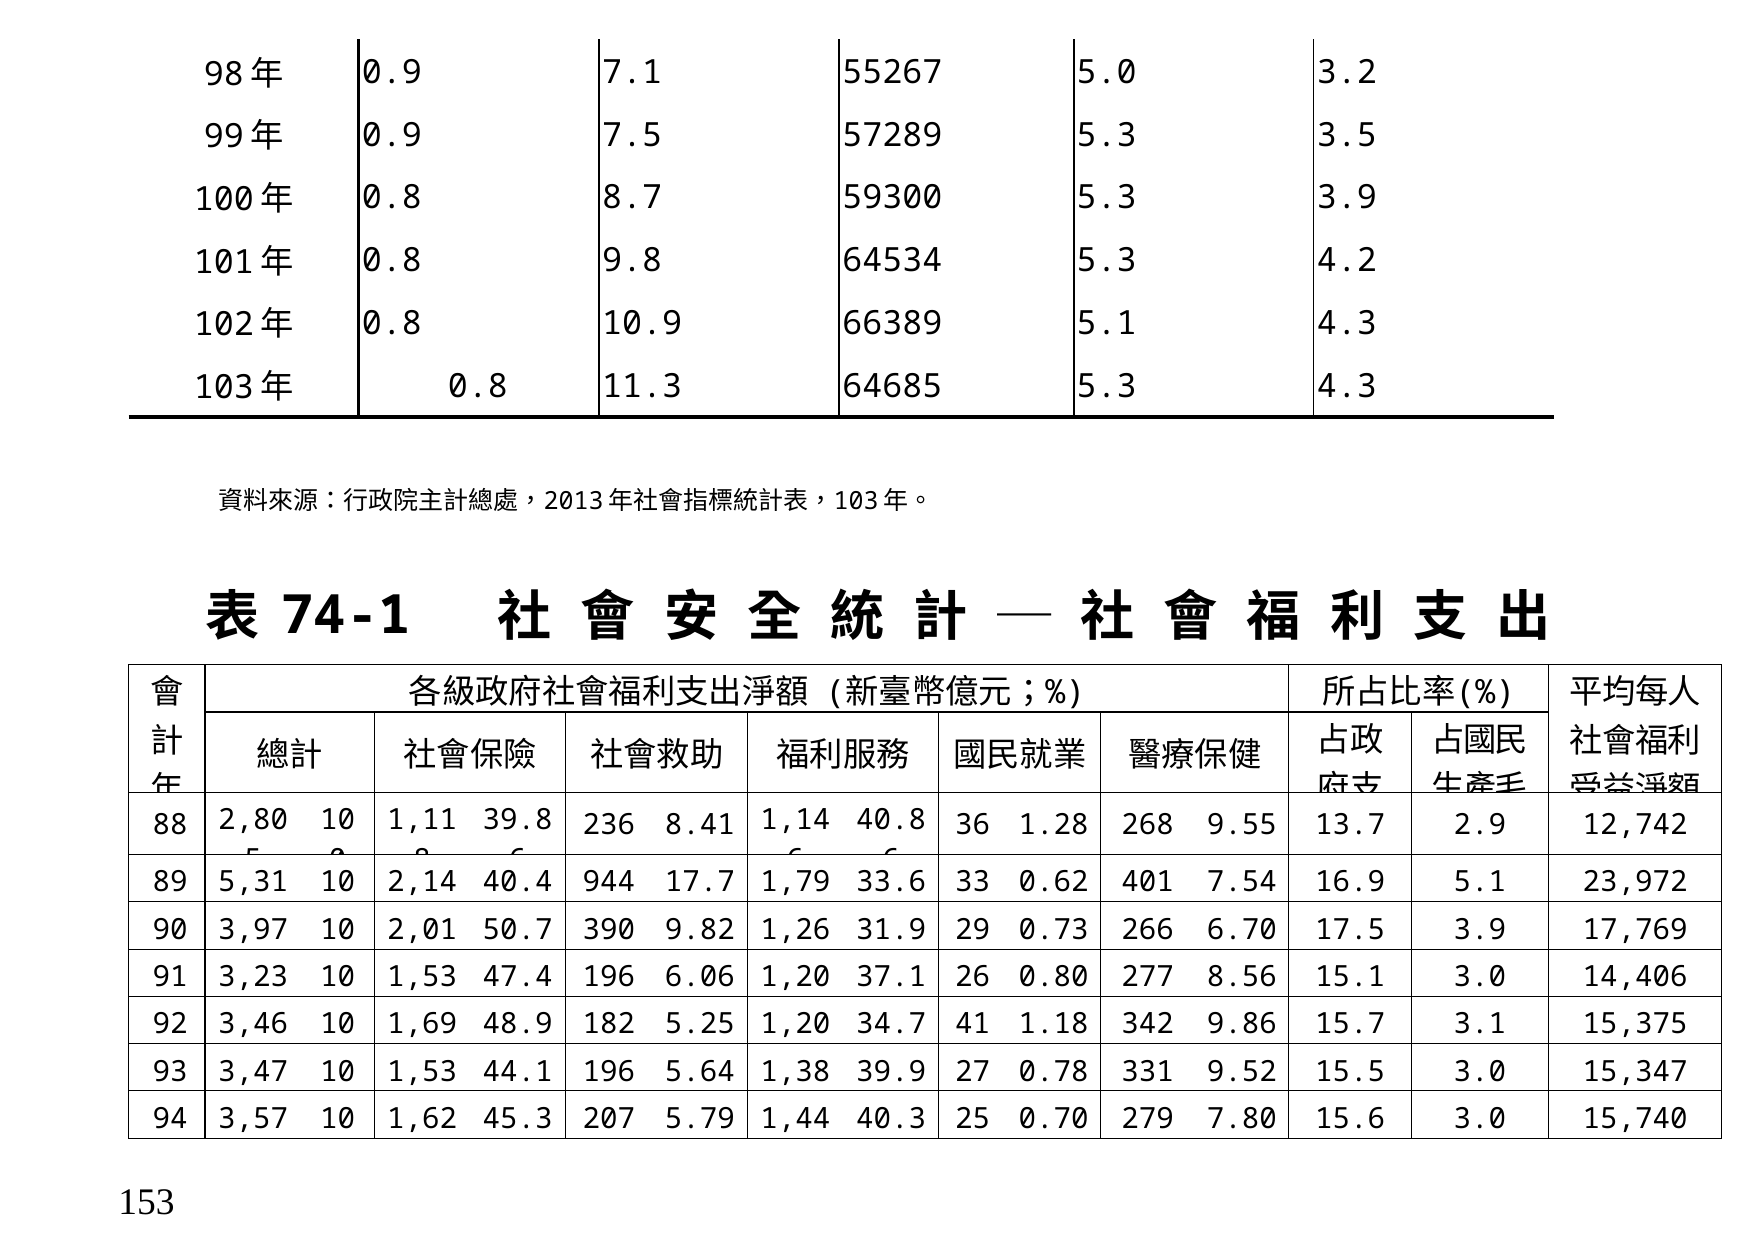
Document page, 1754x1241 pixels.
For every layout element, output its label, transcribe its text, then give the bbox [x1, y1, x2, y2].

table_cell 401 [1101, 855, 1194, 901]
table_cell 196 [566, 950, 652, 996]
table_cell 40.41 [470, 855, 565, 901]
table_cell 福利服務 [748, 713, 938, 792]
table_cell 1,269 [748, 902, 843, 948]
table_cell 3,578 [206, 1091, 301, 1138]
table_cell 1,791 [748, 855, 843, 901]
text 資料來源：行政院主計總處，2013年社會指標統計表，103年。 [158, 481, 1543, 517]
table_cell 90 [129, 902, 204, 948]
table_cell 93 [129, 1044, 204, 1090]
table_cell 4.2 [1314, 227, 1554, 290]
table_cell 102年 [129, 290, 357, 353]
table_cell 64534 [840, 227, 1073, 290]
table_header 平均每人社會福利受益淨額 (元) [1549, 665, 1721, 792]
table_cell 99年 [129, 102, 357, 164]
table_cell 12,742 [1549, 793, 1721, 854]
table_cell 9.86 [1194, 997, 1288, 1043]
table_cell 15.6 [1289, 1091, 1411, 1138]
table_cell 2,805 [206, 793, 301, 854]
table_cell 2.9 [1412, 793, 1548, 854]
table_cell 41 [939, 997, 1006, 1043]
table_cell 31.96 [843, 902, 938, 948]
table_cell 6.06 [652, 950, 747, 996]
table_cell 3,970 [206, 902, 301, 948]
table_cell 100 [301, 1091, 374, 1138]
table_cell 1,388 [748, 1044, 843, 1090]
table_cell 5.3 [1075, 102, 1313, 164]
table_cell 占政府支出 [1289, 713, 1411, 792]
table_cell 57289 [840, 102, 1073, 164]
table_cell 4.3 [1314, 353, 1554, 415]
table_cell 2,149 [375, 855, 470, 901]
table_cell 3,476 [206, 1044, 301, 1090]
table_cell 總計 [206, 713, 374, 792]
table_cell 5,318 [206, 855, 301, 901]
table_cell 100 [301, 1044, 374, 1090]
table_cell 7.80 [1194, 1091, 1288, 1138]
table_cell 3.0 [1412, 950, 1548, 996]
table_cell 5.3 [1075, 353, 1313, 415]
table_cell 88 [129, 793, 204, 854]
table_cell 7.1 [600, 39, 838, 102]
table_cell 社會救助 [566, 713, 747, 792]
table_cell 13.7 [1289, 793, 1411, 854]
table_cell 1,118 [375, 793, 470, 854]
table_cell 55267 [840, 39, 1073, 102]
table_cell 0.70 [1006, 1091, 1100, 1138]
table_cell 94 [129, 1091, 204, 1138]
table_cell 59300 [840, 165, 1073, 227]
table_cell 100 [301, 997, 374, 1043]
table_cell 17,769 [1549, 902, 1721, 948]
table_cell 36 [939, 793, 1006, 854]
table_header 所占比率(%) [1289, 665, 1548, 711]
table_cell 15,375 [1549, 997, 1721, 1043]
table_cell 3.1 [1412, 997, 1548, 1043]
table_cell 3.0 [1412, 1044, 1548, 1090]
table_cell 101年 [129, 227, 357, 290]
table_cell 1,533 [375, 1044, 470, 1090]
table_cell 國民就業 [939, 713, 1100, 792]
table_cell 5.3 [1075, 227, 1313, 290]
table_cell 0.8 [360, 227, 598, 290]
table_cell 15.5 [1289, 1044, 1411, 1090]
table_cell 944 [566, 855, 652, 901]
table_cell 5.1 [1075, 290, 1313, 353]
table_cell 1,622 [375, 1091, 470, 1138]
table_cell 5.79 [652, 1091, 747, 1138]
table_cell 100 [301, 950, 374, 996]
table_cell 29 [939, 902, 1006, 948]
table_cell 11.3 [600, 353, 838, 415]
table_cell 1,534 [375, 950, 470, 996]
table_cell 27 [939, 1044, 1006, 1090]
table_cell 66389 [840, 290, 1073, 353]
table_cell 3.9 [1412, 902, 1548, 948]
table_cell 17.75 [652, 855, 747, 901]
table_cell 100年 [129, 165, 357, 227]
table_cell 236 [566, 793, 652, 854]
table_cell 5.25 [652, 997, 747, 1043]
table_cell 103年 [129, 353, 357, 415]
table_cell 390 [566, 902, 652, 948]
table_cell 1,146 [748, 793, 843, 854]
table_cell 45.33 [470, 1091, 565, 1138]
table_cell 醫療保健 [1101, 713, 1288, 792]
table_cell 6.70 [1194, 902, 1288, 948]
table_cell 7.5 [600, 102, 838, 164]
table_cell 40.86 [843, 793, 938, 854]
table_cell 占國民生產毛額 [1412, 713, 1548, 792]
table_cell 37.18 [843, 950, 938, 996]
table_cell 331 [1101, 1044, 1194, 1090]
table_cell 1,445 [748, 1091, 843, 1138]
table_cell 48.97 [470, 997, 565, 1043]
table_cell 98年 [129, 39, 357, 102]
table_cell 2,016 [375, 902, 470, 948]
table_cell 1.28 [1006, 793, 1100, 854]
table_cell 15.7 [1289, 997, 1411, 1043]
table_cell 100 [301, 902, 374, 948]
table_cell 1.18 [1006, 997, 1100, 1043]
table_cell 3.5 [1314, 102, 1554, 164]
table_cell 182 [566, 997, 652, 1043]
table_cell 91 [129, 950, 204, 996]
table_cell 0.80 [1006, 950, 1100, 996]
subtitle 表74-1 社會安全統計─社會福利支出 [128, 539, 1628, 664]
table_cell 0.78 [1006, 1044, 1100, 1090]
table_cell 3,469 [206, 997, 301, 1043]
table_cell 92 [129, 997, 204, 1043]
table_cell 16.9 [1289, 855, 1411, 901]
table_cell 5.3 [1075, 165, 1313, 227]
table_cell 3.9 [1314, 165, 1554, 227]
table_header 各級政府社會福利支出淨額 (新臺幣億元；%) [206, 665, 1288, 711]
table_cell 342 [1101, 997, 1194, 1043]
table_cell 5.64 [652, 1044, 747, 1090]
table_cell 26 [939, 950, 1006, 996]
table_header 會計 年度 [129, 665, 204, 792]
table_cell 0.8 [360, 165, 598, 227]
table_cell 9.8 [600, 227, 838, 290]
table_cell 268 [1101, 793, 1194, 854]
table_cell 5.0 [1075, 39, 1313, 102]
table_cell 47.40 [470, 950, 565, 996]
table_cell 9.82 [652, 902, 747, 948]
table_cell 207 [566, 1091, 652, 1138]
table_cell 100 [301, 855, 374, 901]
table_cell 3.2 [1314, 39, 1554, 102]
table_cell 64685 [840, 353, 1073, 415]
table_cell 1,203 [748, 950, 843, 996]
table_cell 0.8 [360, 290, 598, 353]
table_cell 23,972 [1549, 855, 1721, 901]
table_cell 0.8 [360, 353, 598, 415]
table_cell 25 [939, 1091, 1006, 1138]
table_cell 44.11 [470, 1044, 565, 1090]
table_cell 33.68 [843, 855, 938, 901]
table_cell 40.39 [843, 1091, 938, 1138]
table_cell 8.56 [1194, 950, 1288, 996]
table_cell 8.41 [652, 793, 747, 854]
table_cell 14,406 [1549, 950, 1721, 996]
table_cell 17.5 [1289, 902, 1411, 948]
table_cell 0.9 [360, 102, 598, 164]
table_cell 10.9 [600, 290, 838, 353]
table_cell 1,206 [748, 997, 843, 1043]
table_cell 0.9 [360, 39, 598, 102]
table_cell 8.7 [600, 165, 838, 227]
table_cell 9.55 [1194, 793, 1288, 854]
table_cell 0.73 [1006, 902, 1100, 948]
table_cell 279 [1101, 1091, 1194, 1138]
table_cell 1,699 [375, 997, 470, 1043]
table_cell 196 [566, 1044, 652, 1090]
table_cell 0.62 [1006, 855, 1100, 901]
table_cell 15,347 [1549, 1044, 1721, 1090]
table_cell 266 [1101, 902, 1194, 948]
table_cell 34.77 [843, 997, 938, 1043]
table_cell 89 [129, 855, 204, 901]
table_cell 3.0 [1412, 1091, 1548, 1138]
table_cell 50.78 [470, 902, 565, 948]
table_cell 39.93 [843, 1044, 938, 1090]
table_cell 15,740 [1549, 1091, 1721, 1138]
table_cell 277 [1101, 950, 1194, 996]
table_cell 39.86 [470, 793, 565, 854]
table_cell 3,236 [206, 950, 301, 996]
table_cell 9.52 [1194, 1044, 1288, 1090]
table_cell 7.54 [1194, 855, 1288, 901]
table_cell 100 [301, 793, 374, 854]
table_cell 33 [939, 855, 1006, 901]
table_cell 社會保險 [375, 713, 565, 792]
table_cell 5.1 [1412, 855, 1548, 901]
table_cell 15.1 [1289, 950, 1411, 996]
table_cell 4.3 [1314, 290, 1554, 353]
